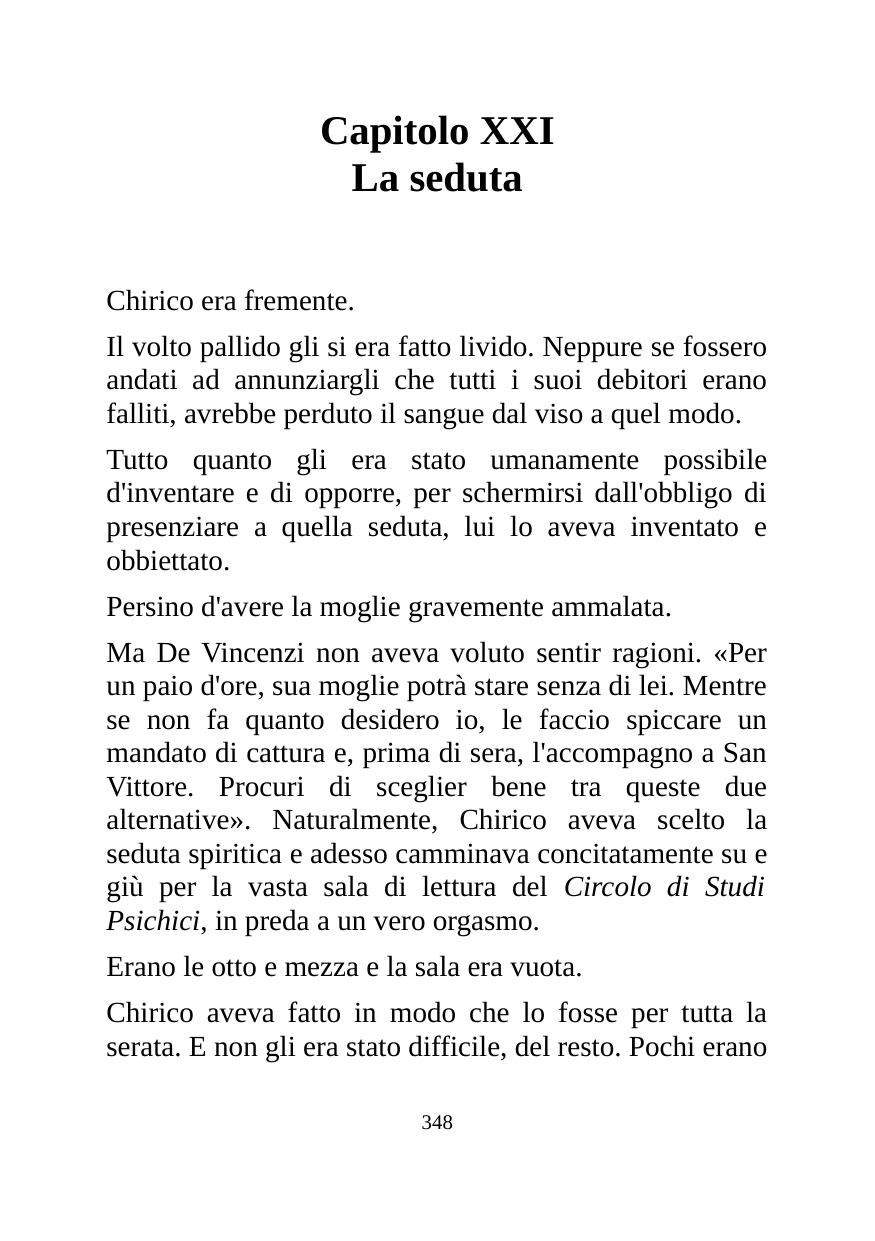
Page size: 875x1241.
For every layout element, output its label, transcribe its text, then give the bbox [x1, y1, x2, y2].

text Ma De Vincenzi non aveva voluto sentir ragioni. «Per un paio d'ore, sua moglie potrà stare senza di lei. Mentre se non fa quanto desidero io, le faccio spiccare un mandato di cattura e, prima di sera, l'accompagno a San Vittore. Procuri di sceglier bene tra queste due alternative». Naturalmente, Chirico aveva scelto la seduta spiritica e adesso camminava concitatamente su e giù per la vasta sala di lettura del Circolo di Studi Psichici, in preda a un vero orgasmo. [106, 635, 768, 937]
text Tutto quanto gli era stato umanamente possibile d'inventare e di opporre, per schermirsi dall'obbligo di presenziare a quella seduta, lui lo aveva inventato e obbiettato. [106, 442, 768, 576]
text Chirico aveva fatto in modo che lo fosse per tutta la serata. E non gli era stato difficile, del resto. Pochi erano [106, 995, 768, 1062]
subtitle Capitolo XXI La seduta [106, 106, 768, 200]
text Persino d'avere la moglie gravemente ammalata. [106, 589, 768, 622]
text Erano le otto e mezza e la sala era vuota. [106, 949, 768, 983]
text Il volto pallido gli si era fatto livido. Neppure se fossero andati ad annunziargli che tutti i suoi debitori erano falliti, avrebbe perduto il sangue dal viso a quel modo. [106, 329, 768, 429]
text Chirico era fremente. [106, 283, 768, 316]
